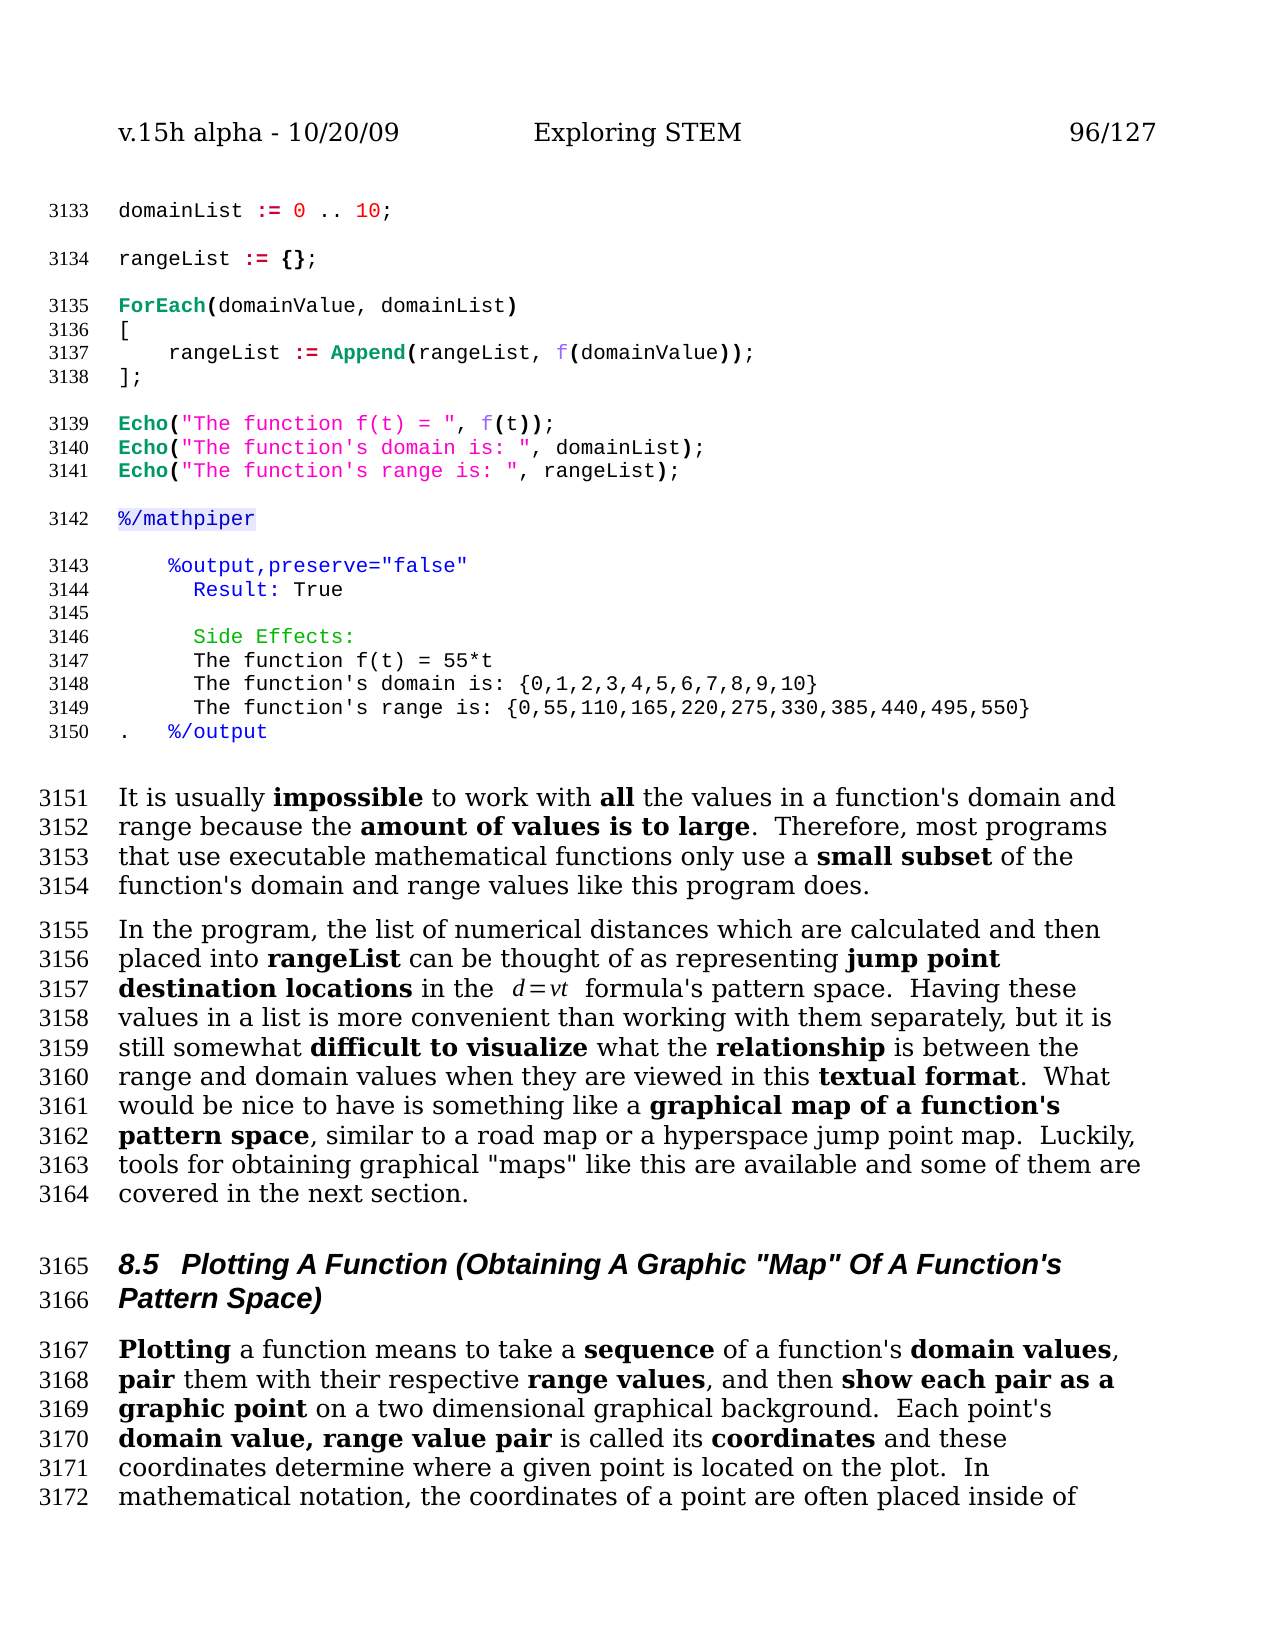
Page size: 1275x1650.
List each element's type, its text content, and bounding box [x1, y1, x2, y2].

text rangeList := {}; [118, 248, 1157, 271]
text %output,preserve="false" [118, 555, 1157, 579]
text Result: True [118, 579, 1157, 602]
text The function's range is: {0,55,110,165,220,275,330,385,440,495,550} [118, 697, 1157, 721]
text %/mathpiper [118, 508, 1157, 531]
text Echo("The function f(t) = ", f(t)); [118, 413, 1157, 437]
text . %/output [118, 721, 1157, 744]
text Echo("The function's domain is: ", domainList); [118, 437, 1157, 461]
text Plotting a function means to take a sequence of a function's domain values, pair them with their respective range values, and then show each pair as a graphic point on a two dimensional graphical background. Each point's domain value, range value pair is called its coordinates and these coordinates determine where a given point is located on the plot. In mathematical notation, the coordinates of a point are often placed inside of [118, 1335, 1157, 1511]
text Echo("The function's range is: ", rangeList); [118, 461, 1157, 484]
text ForEach(domainValue, domainList) [118, 295, 1157, 319]
text Side Effects: [118, 626, 1157, 650]
text rangeList := Append(rangeList, f(domainValue)); [118, 342, 1157, 366]
subtitle Plotting A Function (Obtaining A Graphic "Map" Of A Function's Pattern Space) [118, 1247, 1157, 1314]
text It is usually impossible to work with all the values in a function's domain and range because the amount of values is to large. Therefore, most programs that use executable mathematical functions only use a small subset of the function's domain and range values like this program does. [118, 783, 1157, 900]
text In the program, the list of numerical distances which are calculated and then placed into rangeList can be thought of as representing jump point destination locations in theformula's pattern space. Having these values in a list is more convenient than working with them separately, but it is still somewhat difficult to visualize what the relationship is between the range and domain values when they are viewed in this textual format. What would be nice to have is something like a graphical map of a function's pattern space, similar to a road map or a hyperspace jump point map. Luckily, tools for obtaining graphical "maps" like this are available and some of them are covered in the next section. [118, 915, 1157, 1208]
text The function f(t) = 55*t [118, 650, 1157, 673]
text domainList := 0 .. 10; [118, 200, 1157, 224]
text The function's domain is: {0,1,2,3,4,5,6,7,8,9,10} [118, 673, 1157, 697]
text ]; [118, 366, 1157, 389]
text [ [118, 319, 1157, 342]
